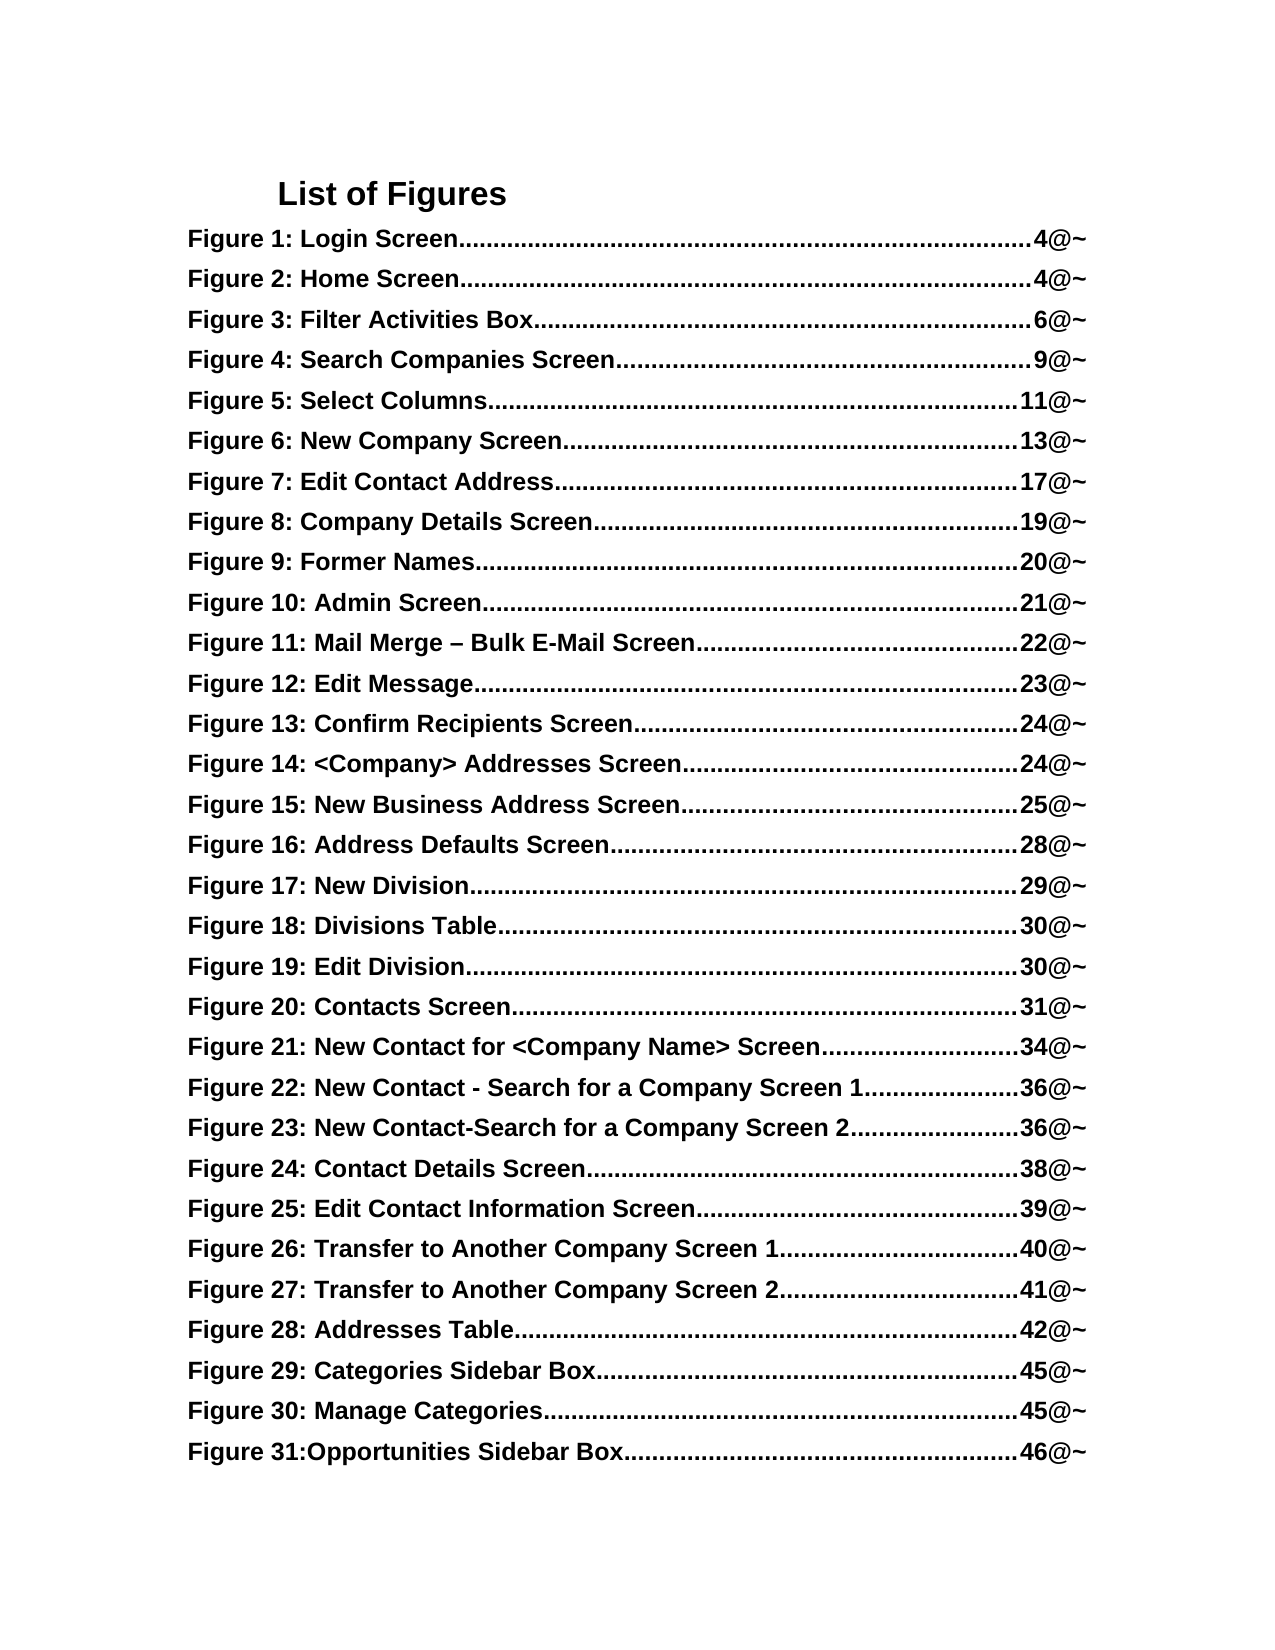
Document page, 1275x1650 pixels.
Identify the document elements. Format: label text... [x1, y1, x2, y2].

text Figure 3: Filter Activities Box 6@~ [187, 306, 1087, 333]
text Figure 5: Select Columns 11@~ [187, 386, 1087, 414]
text Figure 9: Former Names 20@~ [187, 548, 1087, 576]
text Figure 28: Addresses Table 42@~ [187, 1316, 1087, 1344]
text Figure 20: Contacts Screen 31@~ [187, 993, 1087, 1021]
text Figure 13: Confirm Recipients Screen 24@~ [187, 710, 1087, 738]
text Figure 15: New Business Address Screen 25@~ [187, 791, 1087, 818]
text Figure 7: Edit Contact Address 17@~ [187, 467, 1087, 495]
text Figure 30: Manage Categories 45@~ [187, 1397, 1087, 1425]
text Figure 22: New Contact - Search for a Company Screen 1 36@~ [187, 1073, 1087, 1101]
text Figure 26: Transfer to Another Company Screen 1 40@~ [187, 1235, 1087, 1263]
text Figure 25: Edit Contact Information Screen 39@~ [187, 1195, 1087, 1223]
text Figure 1: Login Screen 4@~ [187, 225, 1087, 253]
text Figure 12: Edit Message 23@~ [187, 669, 1087, 697]
text Figure 17: New Division 29@~ [187, 871, 1087, 899]
text Figure 19: Edit Division 30@~ [187, 952, 1087, 980]
text Figure 16: Address Defaults Screen 28@~ [187, 831, 1087, 859]
text Figure 21: New Contact for <Company Name> Screen 34@~ [187, 1033, 1087, 1061]
text Figure 8: Company Details Screen 19@~ [187, 508, 1087, 536]
text Figure 27: Transfer to Another Company Screen 2 41@~ [187, 1276, 1087, 1303]
text Figure 23: New Contact-Search for a Company Screen 2 36@~ [187, 1114, 1087, 1142]
text Figure 31:Opportunities Sidebar Box 46@~ [187, 1437, 1087, 1465]
text Figure 24: Contact Details Screen 38@~ [187, 1154, 1087, 1182]
subtitle List of Figures [232, 175, 1087, 212]
text Figure 29: Categories Sidebar Box 45@~ [187, 1356, 1087, 1384]
text Figure 2: Home Screen 4@~ [187, 265, 1087, 293]
text Figure 6: New Company Screen 13@~ [187, 427, 1087, 455]
text Figure 14: <Company> Addresses Screen 24@~ [187, 750, 1087, 778]
text Figure 18: Divisions Table 30@~ [187, 912, 1087, 940]
text Figure 10: Admin Screen 21@~ [187, 588, 1087, 616]
text Figure 4: Search Companies Screen 9@~ [187, 346, 1087, 374]
text Figure 11: Mail Merge – Bulk E-Mail Screen 22@~ [187, 629, 1087, 657]
